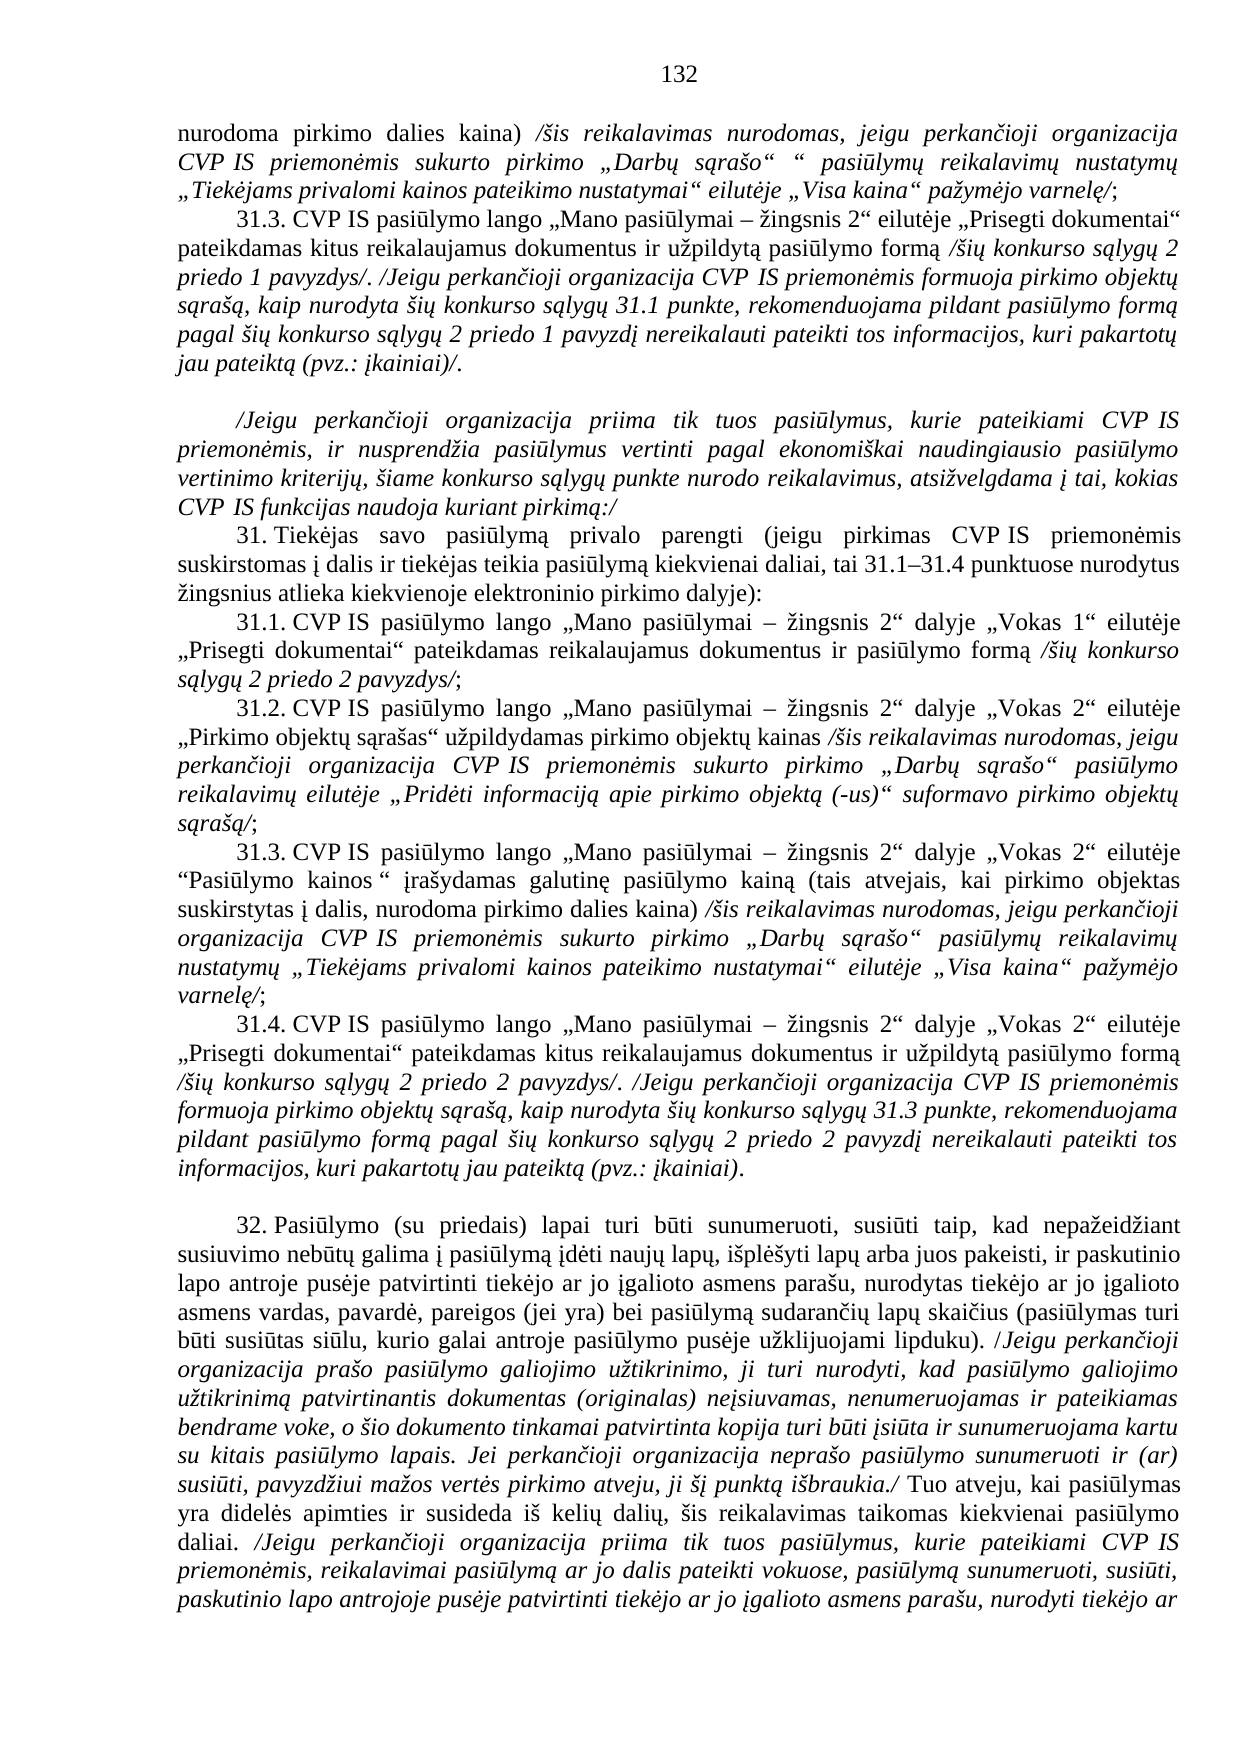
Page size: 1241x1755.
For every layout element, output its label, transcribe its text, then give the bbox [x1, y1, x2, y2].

text 32. Pasiūlymo (su priedais) lapai turi būti sunumeruoti, susiūti taip, kad nepažeidžiant susiuvimo nebūtų galima į pasiūlymą įdėti naujų lapų, išplėšyti lapų arba juos pakeisti, ir paskutinio lapo antroje pusėje patvirtinti tiekėjo ar jo įgalioto asmens parašu, nurodytas tiekėjo ar jo įgalioto asmens vardas, pavardė, pareigos (jei yra) bei pasiūlymą sudarančių lapų skaičius (pasiūlymas turi būti susiūtas siūlu, kurio galai antroje pasiūlymo pusėje užklijuojami lipduku). /Jeigu perkančioji organizacija prašo pasiūlymo galiojimo užtikrinimo, ji turi nurodyti, kad pasiūlymo galiojimo užtikrinimą patvirtinantis dokumentas (originalas) neįsiuvamas, nenumeruojamas ir pateikiamas bendrame voke, o šio dokumento tinkamai patvirtinta kopija turi būti įsiūta ir sunumeruojama kartu su kitais pasiūlymo lapais. Jei perkančioji organizacija neprašo pasiūlymo sunumeruoti ir (ar) susiūti, pavyzdžiui mažos vertės pirkimo atveju, ji šį punktą išbraukia./ Tuo atveju, kai pasiūlymas yra didelės apimties ir susideda iš kelių dalių, šis reikalavimas taikomas kiekvienai pasiūlymo daliai. /Jeigu perkančioji organizacija priima tik tuos pasiūlymus, kurie pateikiami CVP IS priemonėmis, reikalavimai pasiūlymą ar jo dalis pateikti vokuose, pasiūlymą sunumeruoti, susiūti, paskutinio lapo antrojoje pusėje patvirtinti tiekėjo ar jo įgalioto asmens parašu, nurodyti tiekėjo ar [177, 1211, 1181, 1613]
text nurodoma pirkimo dalies kaina) /šis reikalavimas nurodomas, jeigu perkančioji organizacija CVP IS priemonėmis sukurto pirkimo „Darbų sąrašo“ “ pasiūlymų reikalavimų nustatymų „Tiekėjams privalomi kainos pateikimo nustatymai“ eilutėje „Visa kaina“ pažymėjo varnelę/; [177, 118, 1181, 204]
text 31.3. CVP IS pasiūlymo lango „Mano pasiūlymai – žingsnis 2“ dalyje „Vokas 2“ eilutėje “Pasiūlymo kainos “ įrašydamas galutinę pasiūlymo kainą (tais atvejais, kai pirkimo objektas suskirstytas į dalis, nurodoma pirkimo dalies kaina) /šis reikalavimas nurodomas, jeigu perkančioji organizacija CVP IS priemonėmis sukurto pirkimo „Darbų sąrašo“ pasiūlymų reikalavimų nustatymų „Tiekėjams privalomi kainos pateikimo nustatymai“ eilutėje „Visa kaina“ pažymėjo varnelę/; [177, 837, 1181, 1009]
text 31.4. CVP IS pasiūlymo lango „Mano pasiūlymai – žingsnis 2“ dalyje „Vokas 2“ eilutėje „Prisegti dokumentai“ pateikdamas kitus reikalaujamus dokumentus ir užpildytą pasiūlymo formą /šių konkurso sąlygų 2 priedo 2 pavyzdys/. /Jeigu perkančioji organizacija CVP IS priemonėmis formuoja pirkimo objektų sąrašą, kaip nurodyta šių konkurso sąlygų 31.3 punkte, rekomenduojama pildant pasiūlymo formą pagal šių konkurso sąlygų 2 priedo 2 pavyzdį nereikalauti pateikti tos informacijos, kuri pakartotų jau pateiktą (pvz.: įkainiai). [177, 1009, 1181, 1182]
text 31. Tiekėjas savo pasiūlymą privalo parengti (jeigu pirkimas CVP IS priemonėmis suskirstomas į dalis ir tiekėjas teikia pasiūlymą kiekvienai daliai, tai 31.1–31.4 punktuose nurodytus žingsnius atlieka kiekvienoje elektroninio pirkimo dalyje): [177, 521, 1181, 607]
text 31.3. CVP IS pasiūlymo lango „Mano pasiūlymai – žingsnis 2“ eilutėje „Prisegti dokumentai“ pateikdamas kitus reikalaujamus dokumentus ir užpildytą pasiūlymo formą /šių konkurso sąlygų 2 priedo 1 pavyzdys/. /Jeigu perkančioji organizacija CVP IS priemonėmis formuoja pirkimo objektų sąrašą, kaip nurodyta šių konkurso sąlygų 31.1 punkte, rekomenduojama pildant pasiūlymo formą pagal šių konkurso sąlygų 2 priedo 1 pavyzdį nereikalauti pateikti tos informacijos, kuri pakartotų jau pateiktą (pvz.: įkainiai)/. [177, 204, 1181, 377]
text /Jeigu perkančioji organizacija priima tik tuos pasiūlymus, kurie pateikiami CVP IS priemonėmis, ir nusprendžia pasiūlymus vertinti pagal ekonomiškai naudingiausio pasiūlymo vertinimo kriterijų, šiame konkurso sąlygų punkte nurodo reikalavimus, atsižvelgdama į tai, kokias CVP IS funkcijas naudoja kuriant pirkimą:/ [177, 406, 1181, 521]
text 31.1. CVP IS pasiūlymo lango „Mano pasiūlymai – žingsnis 2“ dalyje „Vokas 1“ eilutėje „Prisegti dokumentai“ pateikdamas reikalaujamus dokumentus ir pasiūlymo formą /šių konkurso sąlygų 2 priedo 2 pavyzdys/; [177, 607, 1181, 693]
text 31.2. CVP IS pasiūlymo lango „Mano pasiūlymai – žingsnis 2“ dalyje „Vokas 2“ eilutėje „Pirkimo objektų sąrašas“ užpildydamas pirkimo objektų kainas /šis reikalavimas nurodomas, jeigu perkančioji organizacija CVP IS priemonėmis sukurto pirkimo „Darbų sąrašo“ pasiūlymo reikalavimų eilutėje „Pridėti informaciją apie pirkimo objektą (-us)“ suformavo pirkimo objektų sąrašą/; [177, 693, 1181, 837]
